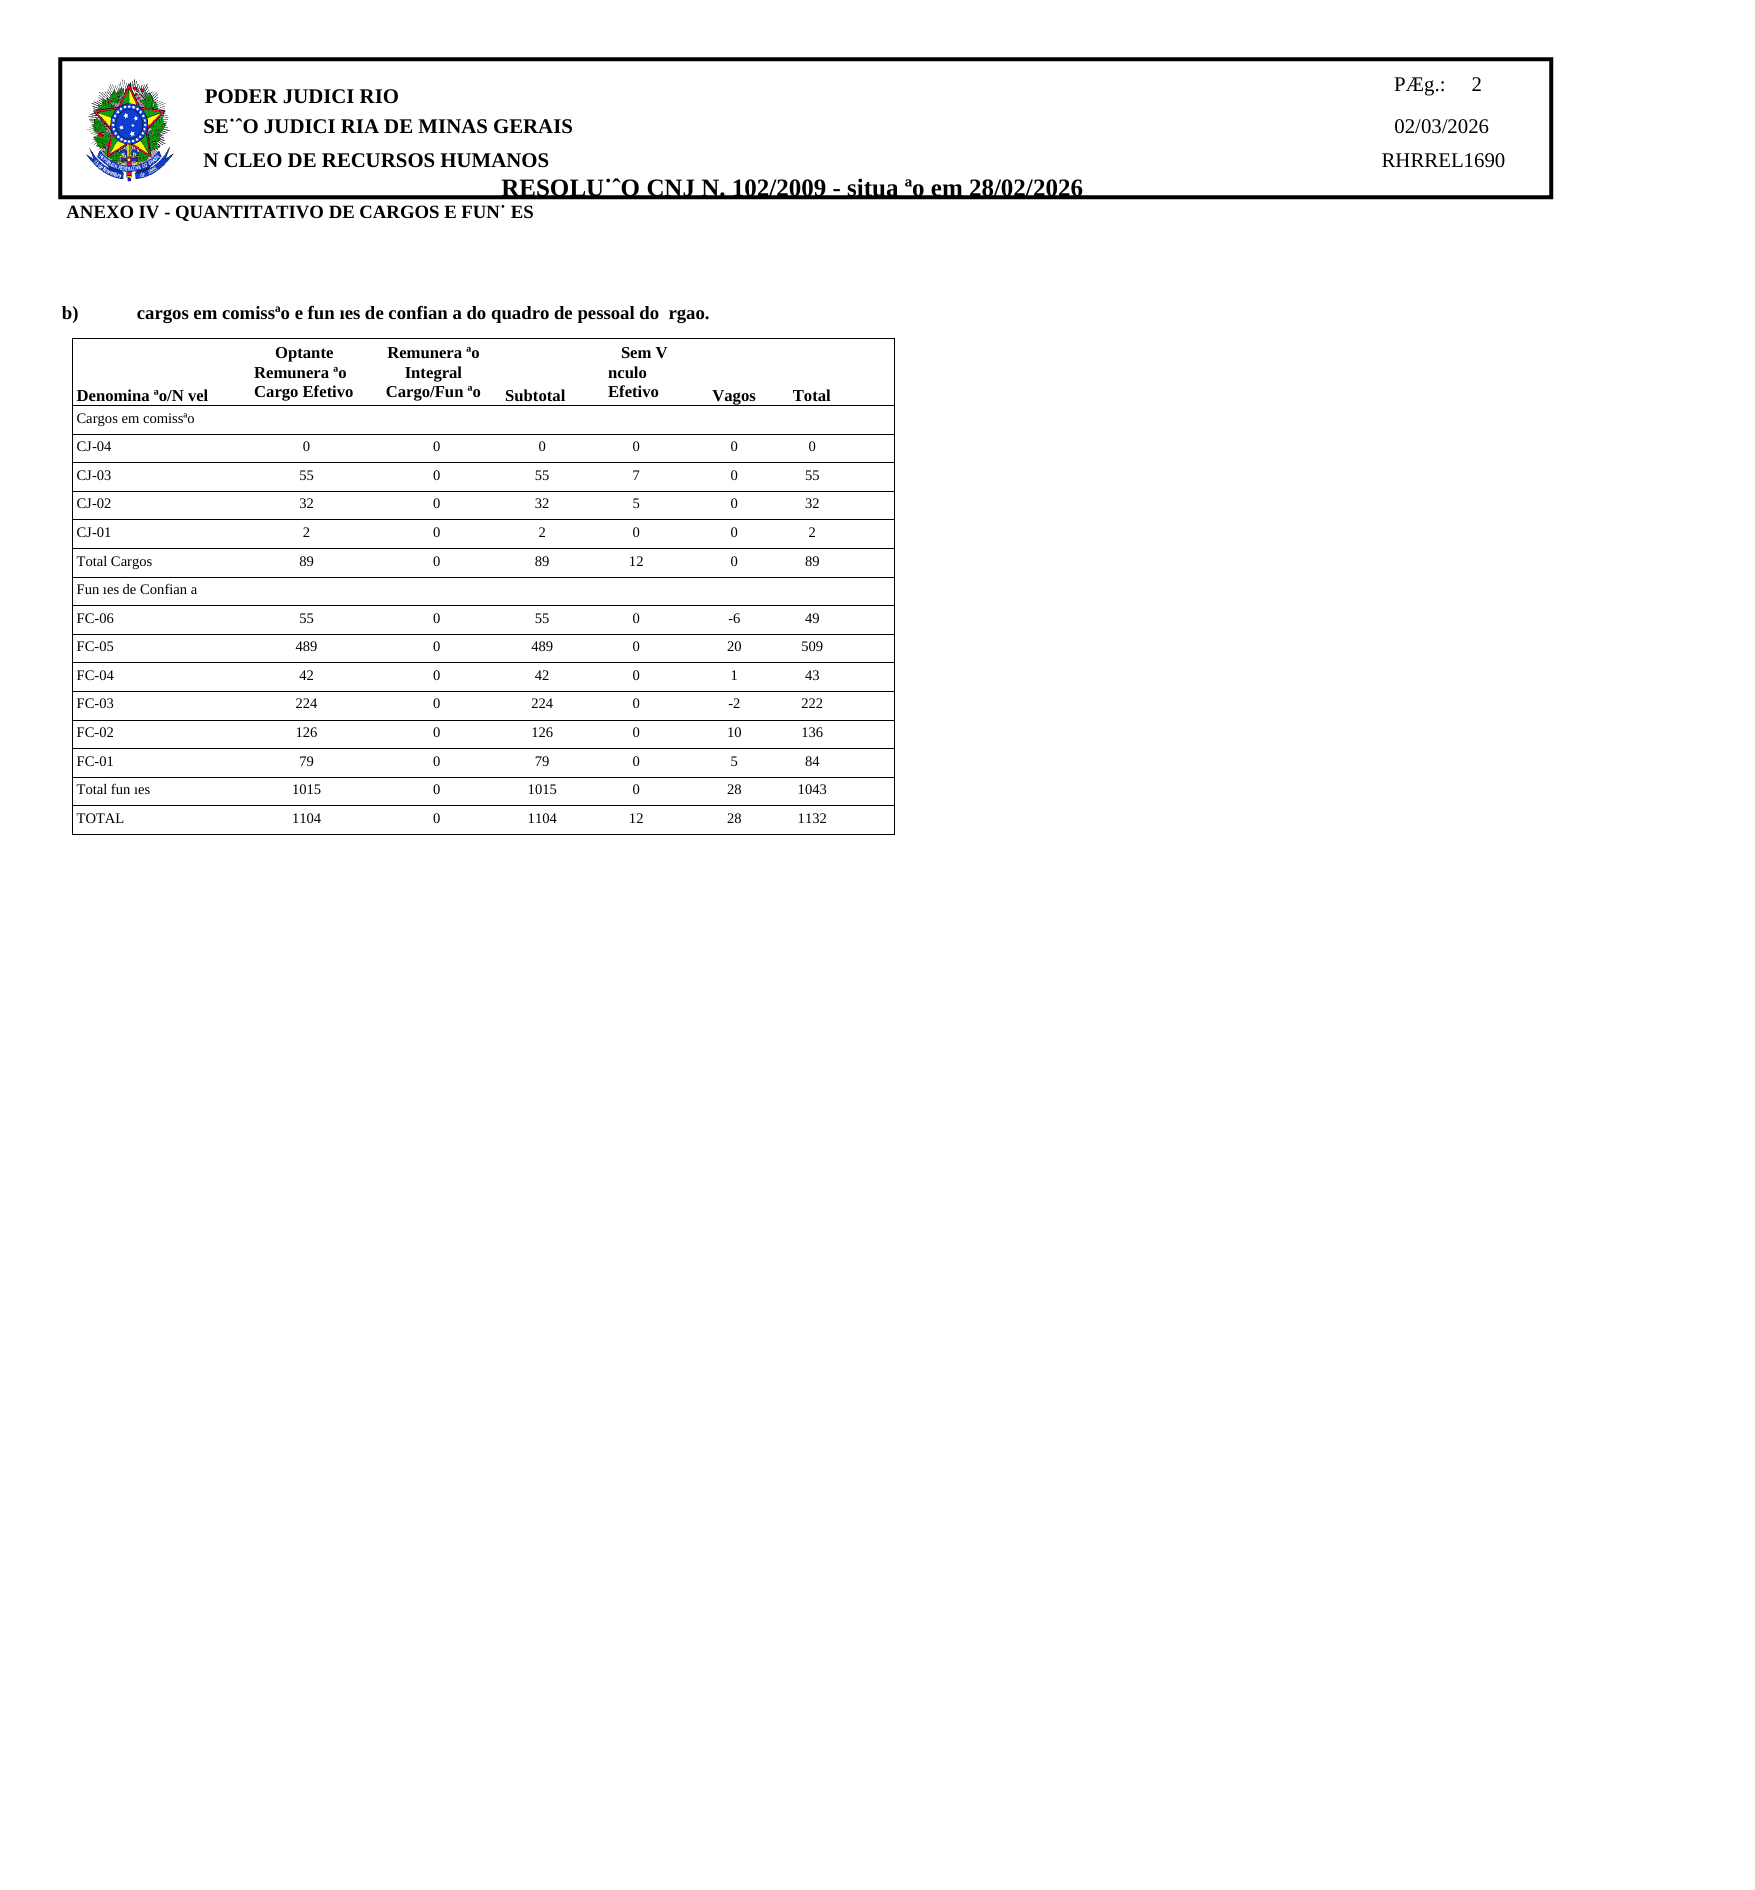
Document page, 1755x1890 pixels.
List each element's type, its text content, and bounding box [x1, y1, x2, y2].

table_cell 55 [490, 606, 587, 634]
table_cell 2 [774, 520, 894, 548]
table_cell 32 [231, 492, 369, 519]
table_cell 0 [369, 778, 490, 805]
table_cell 509 [774, 635, 894, 662]
table_cell 0 [688, 549, 774, 577]
table_cell 224 [490, 692, 587, 719]
table_cell 0 [369, 520, 490, 548]
table_cell [369, 578, 490, 605]
table_cell 0 [587, 692, 688, 719]
list cargos em comissªo e fun ıes de confian a do quadro de pessoal do rgao. [62, 303, 1526, 324]
table_cell 0 [369, 549, 490, 577]
table_cell 28 [688, 778, 774, 805]
table_cell 89 [231, 549, 369, 577]
table_cell 89 [774, 549, 894, 577]
table_cell 0 [369, 663, 490, 691]
table_cell [490, 406, 587, 434]
table_cell 0 [774, 435, 894, 462]
table_cell FC-03 [73, 692, 231, 719]
table_cell 0 [688, 492, 774, 519]
table_cell 1015 [490, 778, 587, 805]
picture [54, 53, 1557, 202]
table_cell FC-01 [73, 749, 231, 777]
table_cell 0 [587, 520, 688, 548]
table_cell CJ-03 [73, 463, 231, 491]
table_cell [490, 578, 587, 605]
table_cell [587, 578, 688, 605]
table_cell 89 [490, 549, 587, 577]
table_cell [774, 578, 894, 605]
table_cell [587, 406, 688, 434]
table_cell 28 [688, 806, 774, 834]
table_cell 7 [587, 463, 688, 491]
table_cell 0 [369, 463, 490, 491]
table_cell 0 [369, 635, 490, 662]
table_cell [369, 406, 490, 434]
table_cell 32 [490, 492, 587, 519]
table_cell -6 [688, 606, 774, 634]
table_cell 42 [231, 663, 369, 691]
table_cell CJ-04 [73, 435, 231, 462]
table_cell 489 [231, 635, 369, 662]
table_cell 1104 [490, 806, 587, 834]
table_cell 0 [369, 806, 490, 834]
table_cell 0 [369, 435, 490, 462]
table_cell 126 [231, 721, 369, 748]
table_cell 5 [688, 749, 774, 777]
table_cell FC-06 [73, 606, 231, 634]
table_cell 10 [688, 721, 774, 748]
table_cell 126 [490, 721, 587, 748]
table_cell 0 [688, 435, 774, 462]
table_header Denomina ªo/N vel [73, 339, 231, 405]
table_cell 2 [231, 520, 369, 548]
table_cell CJ-02 [73, 492, 231, 519]
table_cell 0 [587, 749, 688, 777]
table_header Optante Remunera ªo Cargo Efetivo [231, 339, 369, 405]
table_cell Total Cargos [73, 549, 231, 577]
table_cell [231, 406, 369, 434]
table_header Vagos [688, 339, 774, 405]
table_cell 0 [369, 749, 490, 777]
table_cell 43 [774, 663, 894, 691]
table_cell 0 [587, 778, 688, 805]
table_cell 0 [587, 635, 688, 662]
table_cell [774, 406, 894, 434]
table_cell 79 [490, 749, 587, 777]
table_cell 1104 [231, 806, 369, 834]
table_cell [231, 578, 369, 605]
table_cell 0 [587, 721, 688, 748]
table_cell 55 [231, 606, 369, 634]
table_cell [688, 406, 774, 434]
table_cell 0 [587, 435, 688, 462]
table_cell Cargos em comissªo [73, 406, 231, 434]
table_cell 0 [369, 492, 490, 519]
table_cell 49 [774, 606, 894, 634]
table_cell 0 [587, 663, 688, 691]
table_cell 489 [490, 635, 587, 662]
table_header Subtotal [490, 339, 587, 405]
table_header Total [774, 339, 894, 405]
table_cell 32 [774, 492, 894, 519]
table_cell FC-05 [73, 635, 231, 662]
table_cell 136 [774, 721, 894, 748]
table_cell 55 [231, 463, 369, 491]
table_cell [688, 578, 774, 605]
table_cell 222 [774, 692, 894, 719]
table_header Sem V nculo Efetivo [587, 339, 688, 405]
table_cell 0 [587, 606, 688, 634]
table_cell 0 [688, 463, 774, 491]
table_cell 55 [490, 463, 587, 491]
table_cell TOTAL [73, 806, 231, 834]
table_cell 224 [231, 692, 369, 719]
table_cell 1015 [231, 778, 369, 805]
table_cell FC-02 [73, 721, 231, 748]
table_cell Fun ıes de Confian a [73, 578, 231, 605]
table_cell -2 [688, 692, 774, 719]
table_cell 79 [231, 749, 369, 777]
table_cell 0 [688, 520, 774, 548]
table_cell 0 [490, 435, 587, 462]
table_cell 5 [587, 492, 688, 519]
table_cell 42 [490, 663, 587, 691]
table_cell 1 [688, 663, 774, 691]
table_cell 20 [688, 635, 774, 662]
table_cell 84 [774, 749, 894, 777]
table_cell 0 [369, 692, 490, 719]
table_cell 2 [490, 520, 587, 548]
table_cell 0 [231, 435, 369, 462]
table_cell 1043 [774, 778, 894, 805]
table_cell 12 [587, 806, 688, 834]
table_cell 0 [369, 721, 490, 748]
table_cell Total fun ıes [73, 778, 231, 805]
table_cell 1132 [774, 806, 894, 834]
table_header Remunera ªo Integral Cargo/Fun ªo [369, 339, 490, 405]
table_cell 12 [587, 549, 688, 577]
table_cell FC-04 [73, 663, 231, 691]
table_cell 0 [369, 606, 490, 634]
table_cell CJ-01 [73, 520, 231, 548]
table_cell 55 [774, 463, 894, 491]
